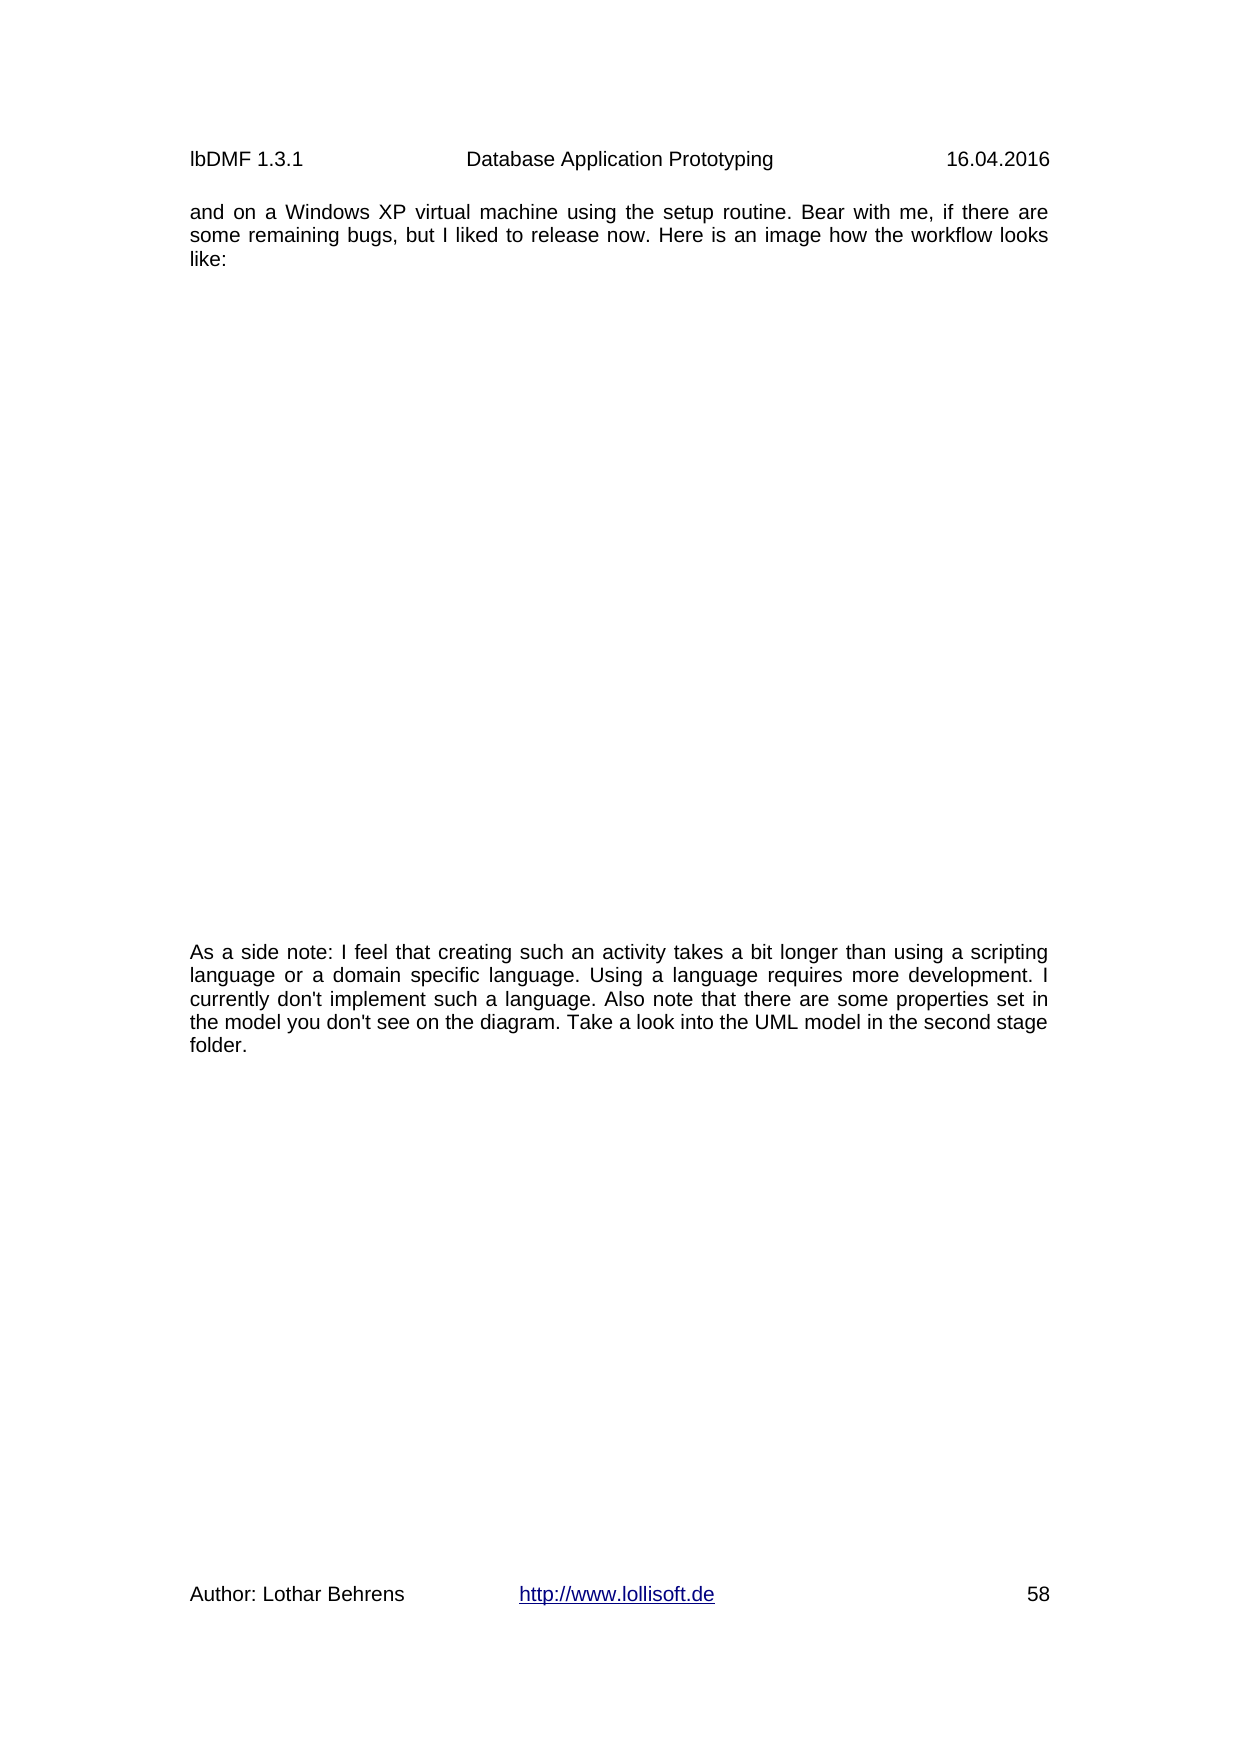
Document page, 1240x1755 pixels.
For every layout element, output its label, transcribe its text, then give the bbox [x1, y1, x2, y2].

text and on a Windows XP virtual machine using the setup routine. Bear with me, if there are some remaining bugs, but I liked to release now. Here is an image how the workflow looks like: [189, 201, 1050, 270]
text As a side note: I feel that creating such an activity takes a bit longer than using a scripting language or a domain specific language. Using a language requires more development. I currently don't implement such a language. Also note that there are some properties set in the model you don't see on the diagram. Take a look into the UML model in the second stage folder. [189, 941, 1050, 1057]
